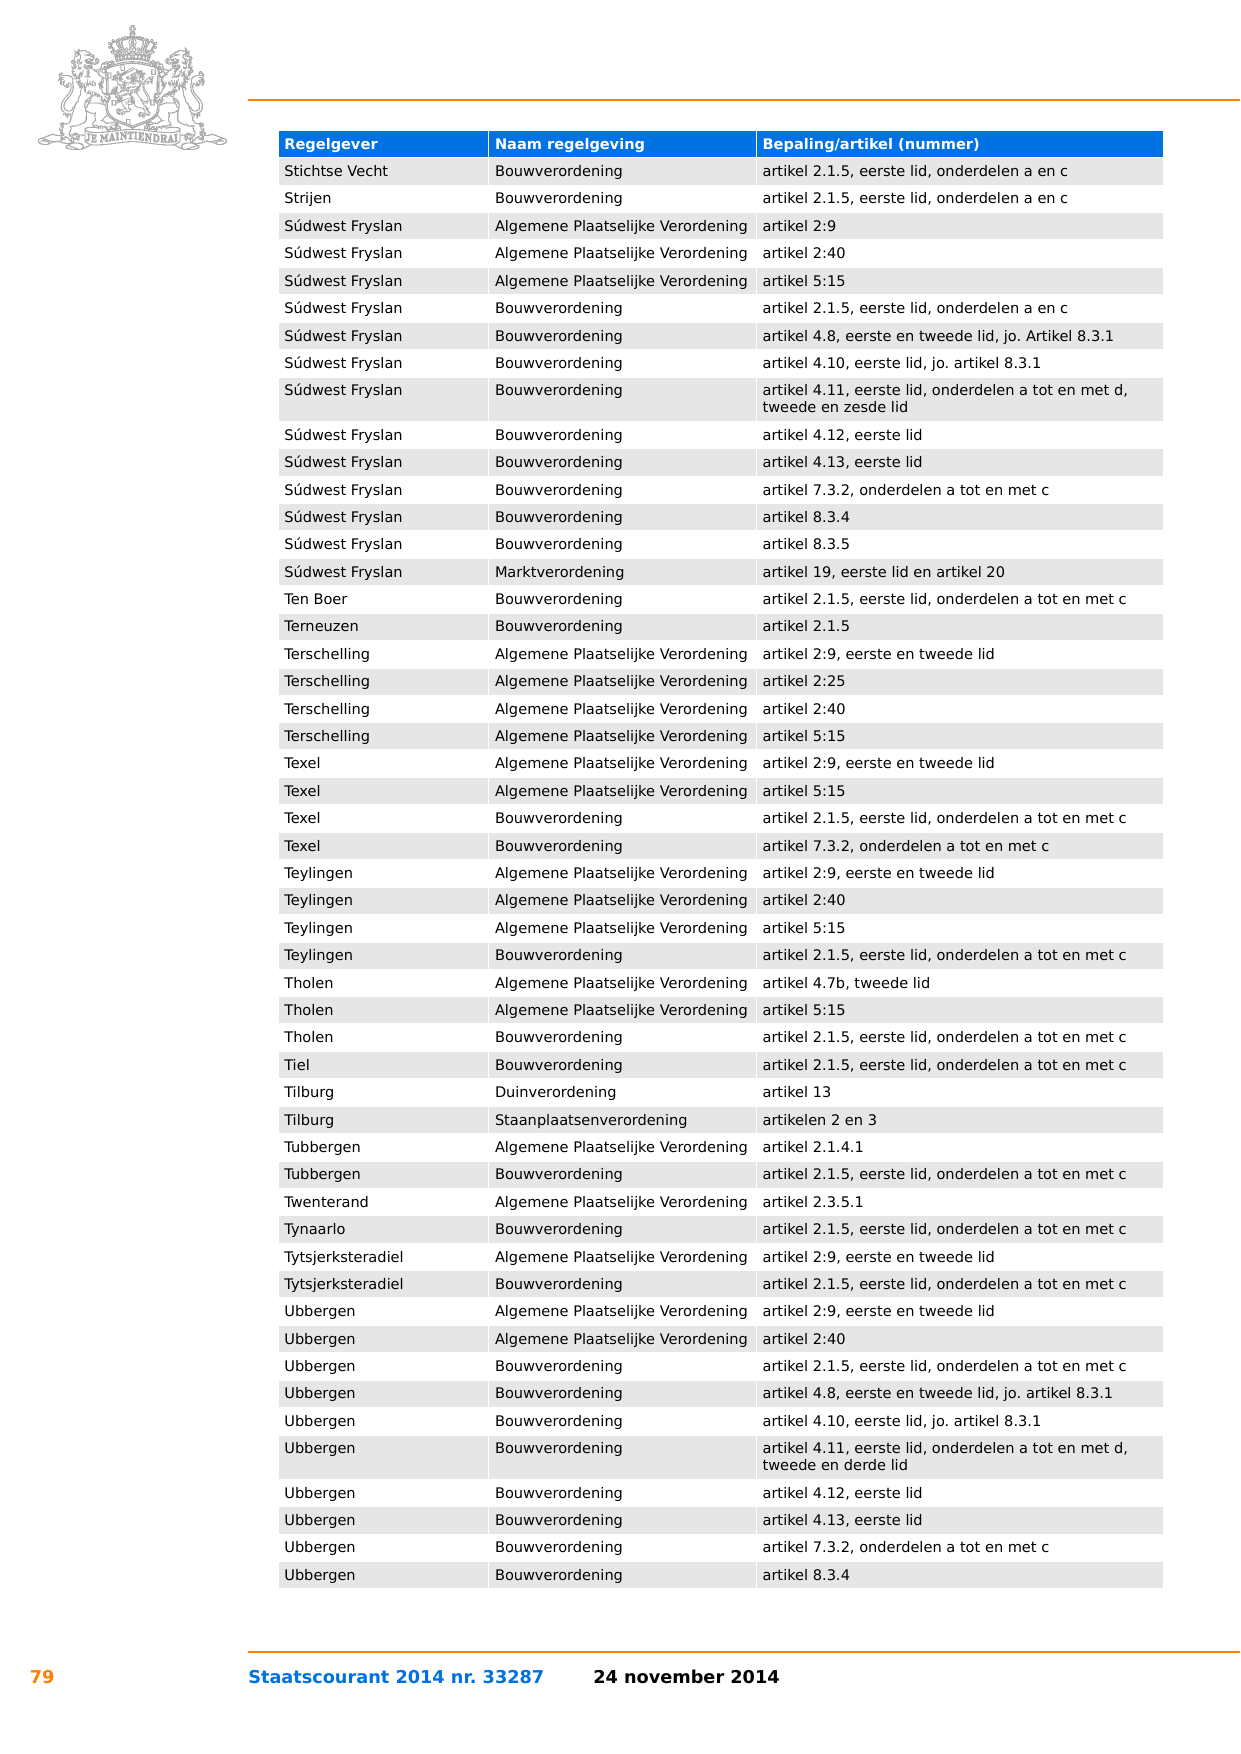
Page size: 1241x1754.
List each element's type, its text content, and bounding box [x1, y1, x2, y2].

table_cell Algemene Plaatselijke Verordening [489, 888, 756, 914]
table_cell artikel 2:40 [757, 241, 1163, 267]
table_cell Bouwverordening [489, 833, 756, 859]
table_cell Algemene Plaatselijke Verordening [489, 723, 756, 749]
table_cell Ubbergen [279, 1353, 488, 1380]
table_cell Bouwverordening [489, 350, 756, 376]
table_cell artikel 2.1.5, eerste lid, onderdelen a en c [757, 186, 1163, 212]
table_cell Bouwverordening [489, 1052, 756, 1078]
table_cell Algemene Plaatselijke Verordening [489, 669, 756, 695]
table_cell Bouwverordening [489, 1408, 756, 1434]
table_cell Algemene Plaatselijke Verordening [489, 213, 756, 239]
table_cell Bouwverordening [489, 422, 756, 448]
table_cell Tholen [279, 970, 488, 996]
table_cell artikel 4.8, eerste en tweede lid, jo. artikel 8.3.1 [757, 1381, 1163, 1407]
table_cell Algemene Plaatselijke Verordening [489, 268, 756, 294]
table_cell artikel 2:9, eerste en tweede lid [757, 641, 1163, 667]
table_header Naam regelgeving [489, 131, 756, 157]
table_cell Algemene Plaatselijke Verordening [489, 1244, 756, 1270]
table_cell Algemene Plaatselijke Verordening [489, 860, 756, 887]
table_cell artikel 4.10, eerste lid, jo. artikel 8.3.1 [757, 1408, 1163, 1434]
table_cell Bouwverordening [489, 614, 756, 640]
table_cell Ubbergen [279, 1408, 488, 1434]
table_cell artikel 2.1.5, eerste lid, onderdelen a en c [757, 295, 1163, 322]
table_cell Tynaarlo [279, 1216, 488, 1243]
table_cell artikel 2:9, eerste en tweede lid [757, 860, 1163, 887]
table_cell Texel [279, 833, 488, 859]
table_cell Ubbergen [279, 1436, 488, 1479]
table_cell Bouwverordening [489, 1535, 756, 1561]
table_cell Bouwverordening [489, 1381, 756, 1407]
table_cell artikel 2:40 [757, 888, 1163, 914]
table_cell artikel 4.13, eerste lid [757, 449, 1163, 476]
table_cell Súdwest Fryslan [279, 531, 488, 558]
table_cell artikel 8.3.4 [757, 504, 1163, 530]
table_cell Tytsjerksteradiel [279, 1244, 488, 1270]
table_cell artikel 4.7b, tweede lid [757, 970, 1163, 996]
table_cell Algemene Plaatselijke Verordening [489, 696, 756, 722]
table_cell Texel [279, 778, 488, 804]
table_cell artikel 4.11, eerste lid, onderdelen a tot en met d, tweede en derde lid [757, 1436, 1163, 1479]
table_cell Bouwverordening [489, 1162, 756, 1188]
table_cell Bouwverordening [489, 1216, 756, 1243]
table_cell artikel 2.1.5, eerste lid, onderdelen a tot en met c [757, 805, 1163, 832]
table_cell Súdwest Fryslan [279, 477, 488, 503]
table_cell Bouwverordening [489, 378, 756, 421]
table_cell Algemene Plaatselijke Verordening [489, 1134, 756, 1161]
table_cell Tytsjerksteradiel [279, 1271, 488, 1297]
table_cell Bouwverordening [489, 805, 756, 832]
table_cell Bouwverordening [489, 1480, 756, 1506]
table_cell Twenterand [279, 1189, 488, 1215]
table_cell Súdwest Fryslan [279, 213, 488, 239]
table_cell Súdwest Fryslan [279, 295, 488, 322]
table_cell artikel 2.1.5, eerste lid, onderdelen a tot en met c [757, 1052, 1163, 1078]
table_cell artikel 4.8, eerste en tweede lid, jo. Artikel 8.3.1 [757, 323, 1163, 349]
table_cell Staanplaatsenverordening [489, 1107, 756, 1133]
table_cell Terschelling [279, 641, 488, 667]
table_cell Strijen [279, 186, 488, 212]
table_cell Súdwest Fryslan [279, 504, 488, 530]
table_cell Algemene Plaatselijke Verordening [489, 1189, 756, 1215]
table_cell Ubbergen [279, 1562, 488, 1588]
table_cell Bouwverordening [489, 1507, 756, 1534]
table_cell Terschelling [279, 669, 488, 695]
table_cell artikel 7.3.2, onderdelen a tot en met c [757, 477, 1163, 503]
table_cell artikel 5:15 [757, 723, 1163, 749]
table_cell Algemene Plaatselijke Verordening [489, 641, 756, 667]
table_cell Bouwverordening [489, 1436, 756, 1479]
table_cell Tubbergen [279, 1134, 488, 1161]
table_cell Bouwverordening [489, 477, 756, 503]
table_cell artikel 2:25 [757, 669, 1163, 695]
table_cell Bouwverordening [489, 531, 756, 558]
table_cell Súdwest Fryslan [279, 350, 488, 376]
table_cell Bouwverordening [489, 586, 756, 613]
table_cell Stichtse Vecht [279, 158, 488, 185]
table_cell Texel [279, 805, 488, 832]
table_cell Súdwest Fryslan [279, 268, 488, 294]
table_cell Teylingen [279, 915, 488, 941]
table_cell Bouwverordening [489, 295, 756, 322]
table_cell Bouwverordening [489, 1271, 756, 1297]
table_cell Bouwverordening [489, 158, 756, 185]
table_cell Terneuzen [279, 614, 488, 640]
table_cell artikel 5:15 [757, 268, 1163, 294]
table_cell artikel 7.3.2, onderdelen a tot en met c [757, 1535, 1163, 1561]
table_cell artikel 2:9, eerste en tweede lid [757, 1244, 1163, 1270]
table_cell Bouwverordening [489, 449, 756, 476]
table_cell Bouwverordening [489, 1353, 756, 1380]
table_cell Algemene Plaatselijke Verordening [489, 751, 756, 777]
table_cell Duinverordening [489, 1079, 756, 1106]
table_cell Ubbergen [279, 1326, 488, 1352]
table_cell artikelen 2 en 3 [757, 1107, 1163, 1133]
table_cell Terschelling [279, 723, 488, 749]
table_cell artikel 5:15 [757, 778, 1163, 804]
table_cell Texel [279, 751, 488, 777]
table_cell artikel 4.10, eerste lid, jo. artikel 8.3.1 [757, 350, 1163, 376]
table_cell artikel 19, eerste lid en artikel 20 [757, 559, 1163, 585]
table_cell artikel 2.1.5, eerste lid, onderdelen a tot en met c [757, 1271, 1163, 1297]
table_cell artikel 2.1.5, eerste lid, onderdelen a tot en met c [757, 1025, 1163, 1051]
table_cell Algemene Plaatselijke Verordening [489, 1299, 756, 1325]
table_cell Algemene Plaatselijke Verordening [489, 1326, 756, 1352]
table_cell Bouwverordening [489, 1562, 756, 1588]
table_cell Tholen [279, 997, 488, 1023]
table_cell Súdwest Fryslan [279, 422, 488, 448]
table_cell Teylingen [279, 943, 488, 969]
table_cell artikel 2.3.5.1 [757, 1189, 1163, 1215]
table_cell Algemene Plaatselijke Verordening [489, 970, 756, 996]
table_cell Ubbergen [279, 1507, 488, 1534]
table_cell Teylingen [279, 860, 488, 887]
table_cell Bouwverordening [489, 1025, 756, 1051]
table_cell artikel 4.12, eerste lid [757, 1480, 1163, 1506]
table_cell artikel 13 [757, 1079, 1163, 1106]
table_cell Ubbergen [279, 1480, 488, 1506]
table_cell Algemene Plaatselijke Verordening [489, 778, 756, 804]
table_cell artikel 4.12, eerste lid [757, 422, 1163, 448]
table_cell artikel 2:9 [757, 213, 1163, 239]
table_cell artikel 2:40 [757, 1326, 1163, 1352]
table_cell artikel 2.1.4.1 [757, 1134, 1163, 1161]
table_cell artikel 4.13, eerste lid [757, 1507, 1163, 1534]
table_cell artikel 2:40 [757, 696, 1163, 722]
table_cell Tiel [279, 1052, 488, 1078]
table_cell artikel 2:9, eerste en tweede lid [757, 1299, 1163, 1325]
table_cell artikel 2.1.5, eerste lid, onderdelen a tot en met c [757, 1353, 1163, 1380]
table_cell Algemene Plaatselijke Verordening [489, 241, 756, 267]
table_cell artikel 5:15 [757, 915, 1163, 941]
table_header Bepaling/artikel (nummer) [757, 131, 1163, 157]
table_cell Bouwverordening [489, 186, 756, 212]
table_cell artikel 2.1.5 [757, 614, 1163, 640]
table_cell Ubbergen [279, 1535, 488, 1561]
table_cell artikel 4.11, eerste lid, onderdelen a tot en met d, tweede en zesde lid [757, 378, 1163, 421]
picture [38, 25, 227, 150]
table_cell Súdwest Fryslan [279, 241, 488, 267]
table_cell artikel 5:15 [757, 997, 1163, 1023]
table_cell Súdwest Fryslan [279, 559, 488, 585]
table_cell Súdwest Fryslan [279, 323, 488, 349]
table_cell artikel 8.3.4 [757, 1562, 1163, 1588]
table_cell Bouwverordening [489, 323, 756, 349]
table_cell artikel 2.1.5, eerste lid, onderdelen a tot en met c [757, 1162, 1163, 1188]
table_cell Algemene Plaatselijke Verordening [489, 915, 756, 941]
table_cell Tubbergen [279, 1162, 488, 1188]
table_cell Algemene Plaatselijke Verordening [489, 997, 756, 1023]
table_cell artikel 7.3.2, onderdelen a tot en met c [757, 833, 1163, 859]
table_cell Tilburg [279, 1107, 488, 1133]
table_cell artikel 2.1.5, eerste lid, onderdelen a tot en met c [757, 943, 1163, 969]
table_cell Ubbergen [279, 1381, 488, 1407]
table_cell artikel 8.3.5 [757, 531, 1163, 558]
table_cell Teylingen [279, 888, 488, 914]
table_cell Súdwest Fryslan [279, 449, 488, 476]
table_cell artikel 2.1.5, eerste lid, onderdelen a tot en met c [757, 586, 1163, 613]
table_cell Ten Boer [279, 586, 488, 613]
table_cell artikel 2.1.5, eerste lid, onderdelen a en c [757, 158, 1163, 185]
table_cell Tilburg [279, 1079, 488, 1106]
table_cell Bouwverordening [489, 504, 756, 530]
table_cell Marktverordening [489, 559, 756, 585]
table_cell Súdwest Fryslan [279, 378, 488, 421]
table_header Regelgever [279, 131, 488, 157]
table_cell Terschelling [279, 696, 488, 722]
table_cell Ubbergen [279, 1299, 488, 1325]
table_cell Tholen [279, 1025, 488, 1051]
table_cell Bouwverordening [489, 943, 756, 969]
table_cell artikel 2:9, eerste en tweede lid [757, 751, 1163, 777]
table_cell artikel 2.1.5, eerste lid, onderdelen a tot en met c [757, 1216, 1163, 1243]
